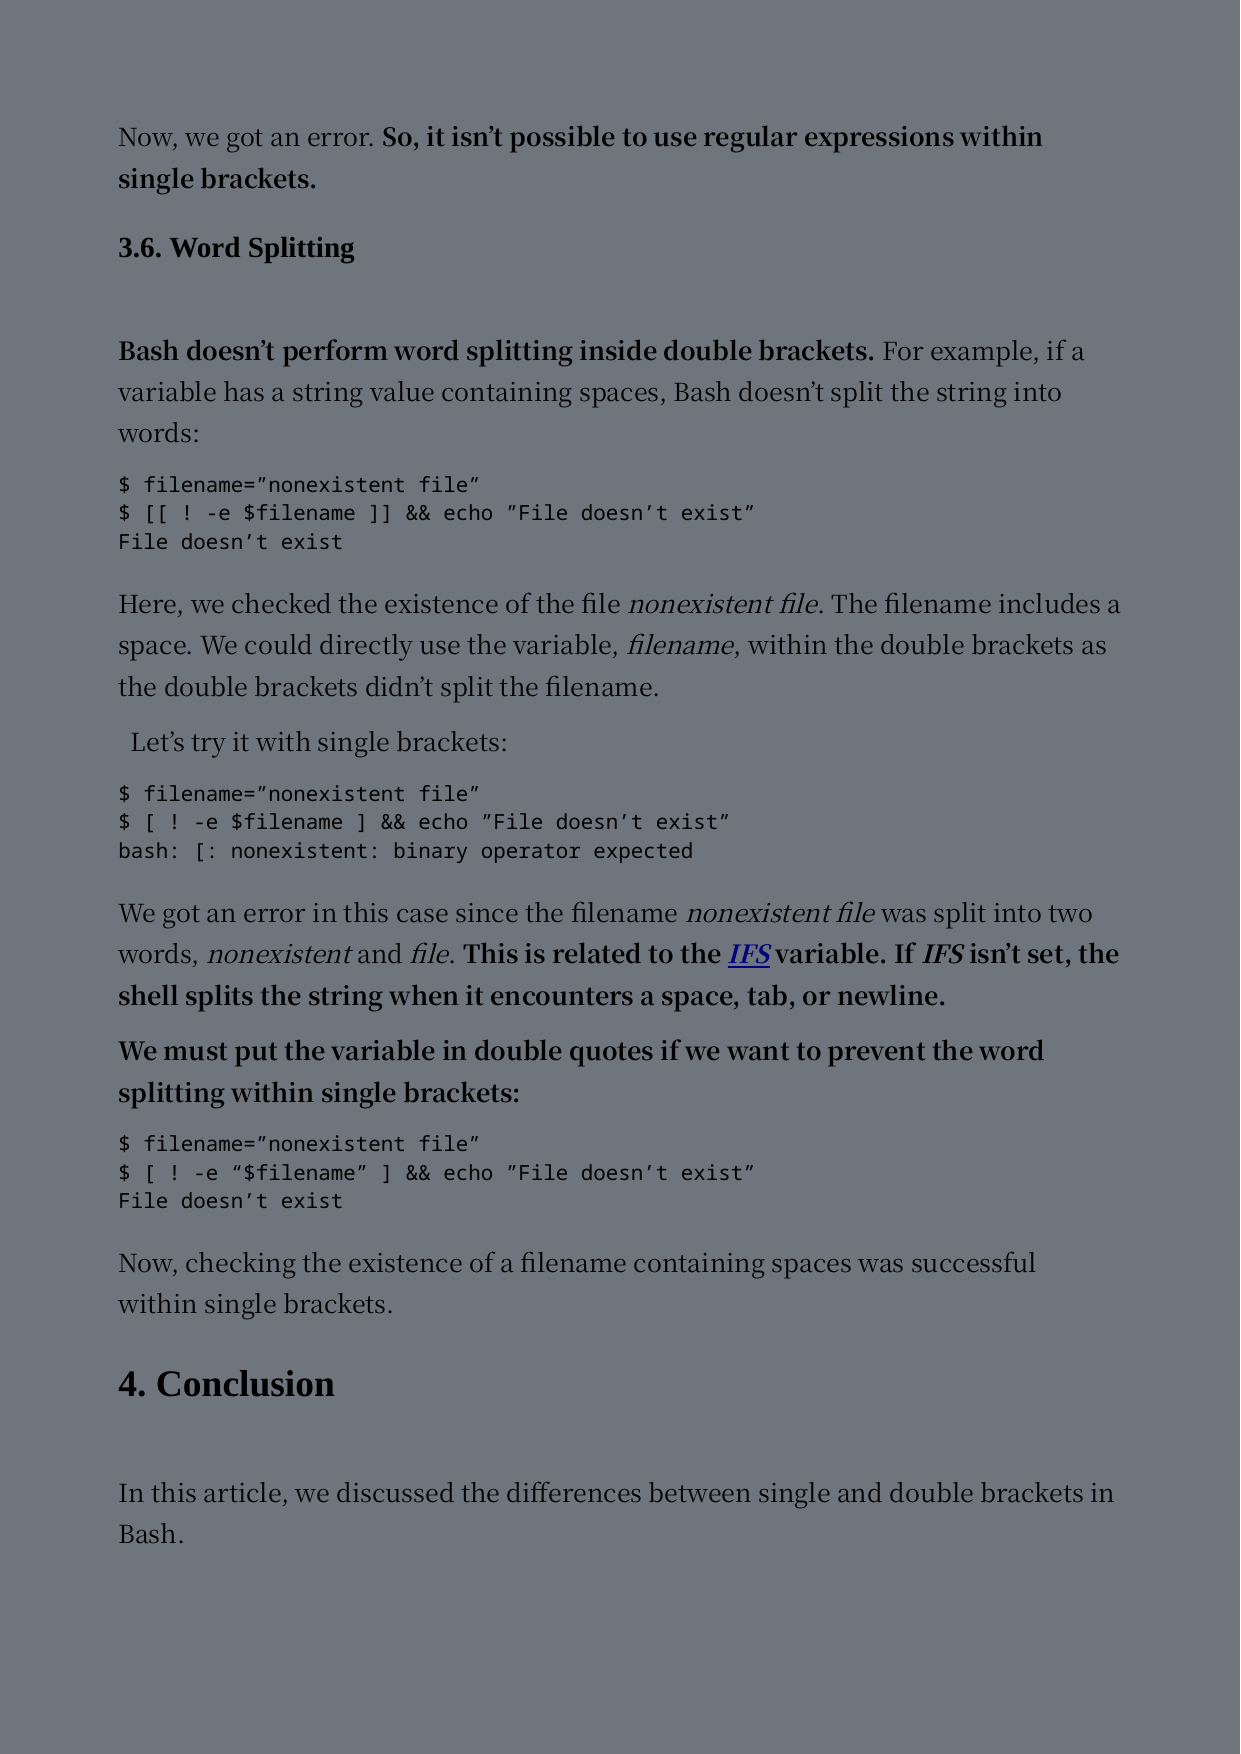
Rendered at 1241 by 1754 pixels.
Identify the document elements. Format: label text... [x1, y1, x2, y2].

text File doesn’t exist [118, 1186, 1122, 1214]
text Let’s try it with single brackets: [131, 723, 1109, 759]
subtitle 4. Conclusion [118, 1362, 1122, 1405]
text $ [[ ! -e $filename ]] && echo ”File doesn’t exist” [118, 498, 1122, 527]
text Now, checking the existence of a filename containing spaces was successful within single brackets. [118, 1244, 1122, 1321]
text File doesn’t exist [118, 527, 1122, 555]
text $ [ ! -e “$filename” ] && echo ”File doesn’t exist” [118, 1158, 1122, 1186]
text We must put the variable in double quotes if we want to prevent the word splitting within single brackets: [118, 1032, 1122, 1109]
text Bash doesn’t perform word splitting inside double brackets. For example, if a variable has a string value containing spaces, Bash doesn’t split the string into words: [118, 332, 1122, 450]
text bash: [: nonexistent: binary operator expected [118, 836, 1122, 864]
text Now, we got an error. So, it isn’t possible to use regular expressions within single brackets. [118, 118, 1122, 195]
text $ filename=”nonexistent file” [118, 779, 1122, 807]
text In this article, we discussed the differences between single and double brackets in Bash. [118, 1473, 1122, 1551]
text We got an error in this case since the filename nonexistent file was split into two words, nonexistent and file. This is related to the IFS variable. If IFS isn’t set, the shell splits the string when it encounters a space, tab, or newline. [118, 894, 1122, 1012]
text Here, we checked the existence of the file nonexistent file. The filename includes a space. We could directly use the variable, filename, within the double brackets as the double brackets didn’t split the filename. [118, 585, 1122, 703]
text $ filename=”nonexistent file” [118, 1129, 1122, 1158]
text $ [ ! -e $filename ] && echo ”File doesn’t exist” [118, 807, 1122, 836]
subtitle 3.6. Word Splitting [118, 230, 1122, 263]
text $ filename=”nonexistent file” [118, 470, 1122, 498]
